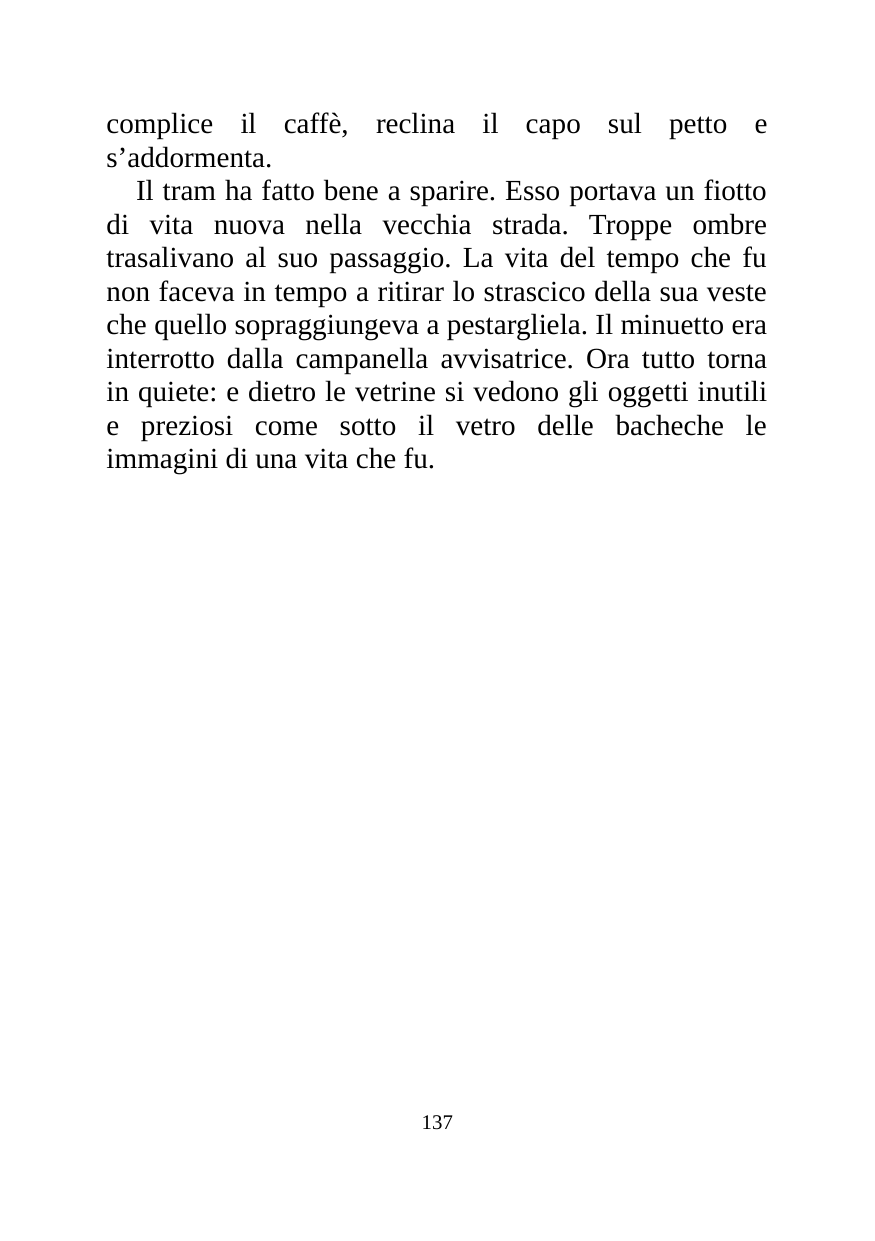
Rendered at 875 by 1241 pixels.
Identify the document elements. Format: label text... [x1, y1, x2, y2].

text Il tram ha fatto bene a sparire. Esso portava un fiotto di vita nuova nella vecchia strada. Troppe ombre trasalivano al suo passaggio. La vita del tempo che fu non faceva in tempo a ritirar lo strascico della sua veste che quello sopraggiungeva a pestargliela. Il minuetto era interrotto dalla campanella avvisatrice. Ora tutto torna in quiete: e dietro le vetrine si vedono gli oggetti inutili e preziosi come sotto il vetro delle bacheche le immagini di una vita che fu. [106, 173, 768, 475]
text complice il caffè, reclina il capo sul petto e s’addormenta. [106, 106, 768, 173]
